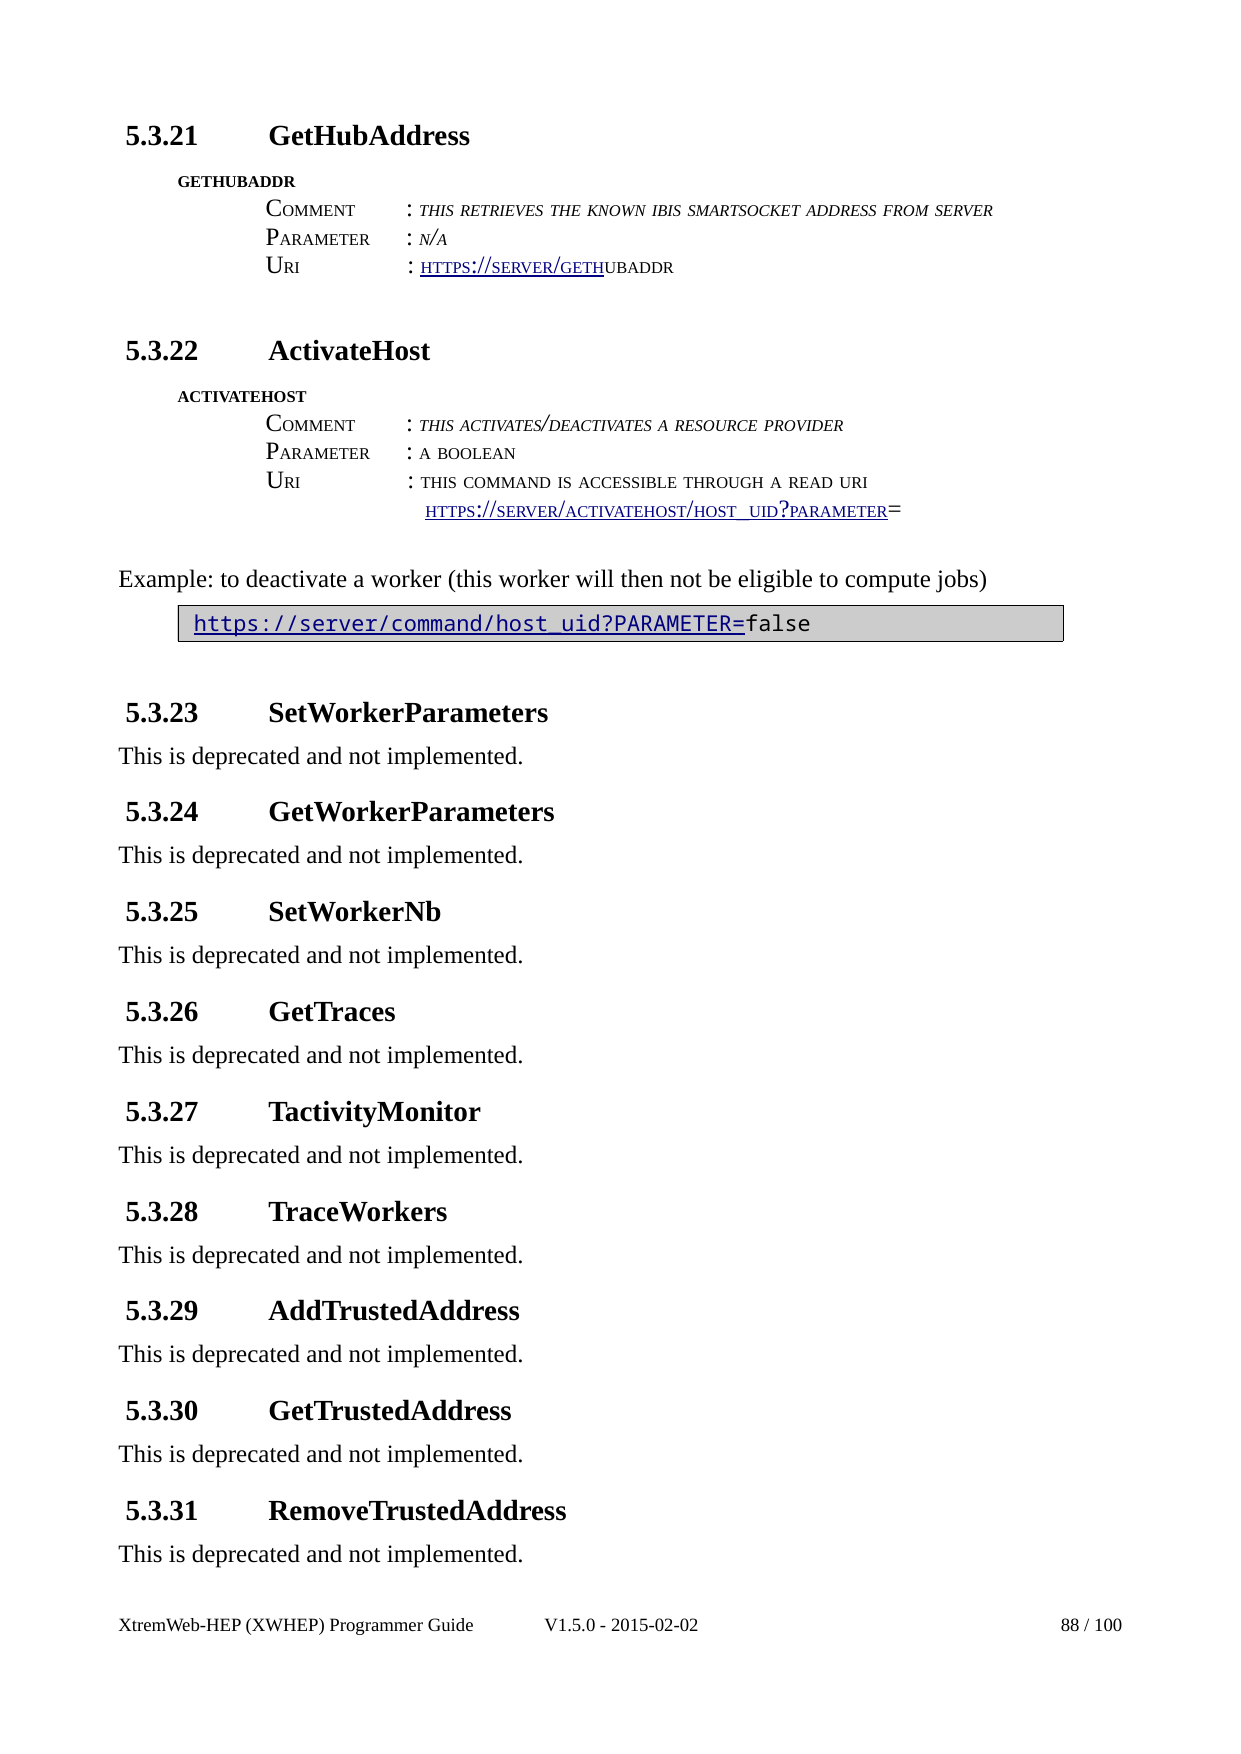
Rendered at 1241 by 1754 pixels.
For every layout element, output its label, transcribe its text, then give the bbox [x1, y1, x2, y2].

subtitle TraceWorkers [118, 1194, 1122, 1227]
subtitle ActivateHost [118, 333, 1122, 366]
text This is deprecated and not implemented. [118, 940, 1122, 969]
text This is deprecated and not implemented. [118, 1040, 1122, 1069]
text https://server/command/host_uid?PARAMETER=false [179, 606, 1063, 641]
text gethubaddr [177, 164, 1122, 193]
subtitle GetTraces [118, 994, 1122, 1028]
text Comment : this retrieves the known ibis smartsocket address from server [265, 193, 1122, 222]
text This is deprecated and not implemented. [118, 1240, 1122, 1268]
text This is deprecated and not implemented. [118, 1140, 1122, 1169]
subtitle GetHubAddress [118, 118, 1122, 152]
text Parameter : n/a [265, 222, 1122, 250]
text Uri : this command is accessible through a read uri [266, 465, 1122, 494]
text activatehost [177, 379, 1122, 408]
subtitle GetTrustedAddress [118, 1393, 1122, 1427]
text This is deprecated and not implemented. [118, 1339, 1122, 1368]
subtitle AddTrustedAddress [118, 1293, 1122, 1327]
text Uri : https://server/gethubaddr [265, 250, 1122, 279]
text This is deprecated and not implemented. [118, 1439, 1122, 1468]
subtitle GetWorkerParameters [118, 794, 1122, 828]
text This is deprecated and not implemented. [118, 1539, 1122, 1568]
text https://server/activatehost/host_uid?parameter= [413, 494, 1122, 523]
subtitle SetWorkerParameters [118, 695, 1122, 728]
subtitle SetWorkerNb [118, 894, 1122, 928]
subtitle RemoveTrustedAddress [118, 1493, 1122, 1527]
text This is deprecated and not implemented. [118, 841, 1122, 869]
text Comment : this activates/deactivates a resource provider [265, 408, 1122, 436]
text Parameter : a boolean [265, 436, 1122, 465]
text Example: to deactivate a worker (this worker will then not be eligible to compute jobs) [118, 564, 1122, 593]
subtitle TactivityMonitor [118, 1094, 1122, 1127]
text This is deprecated and not implemented. [118, 741, 1122, 769]
